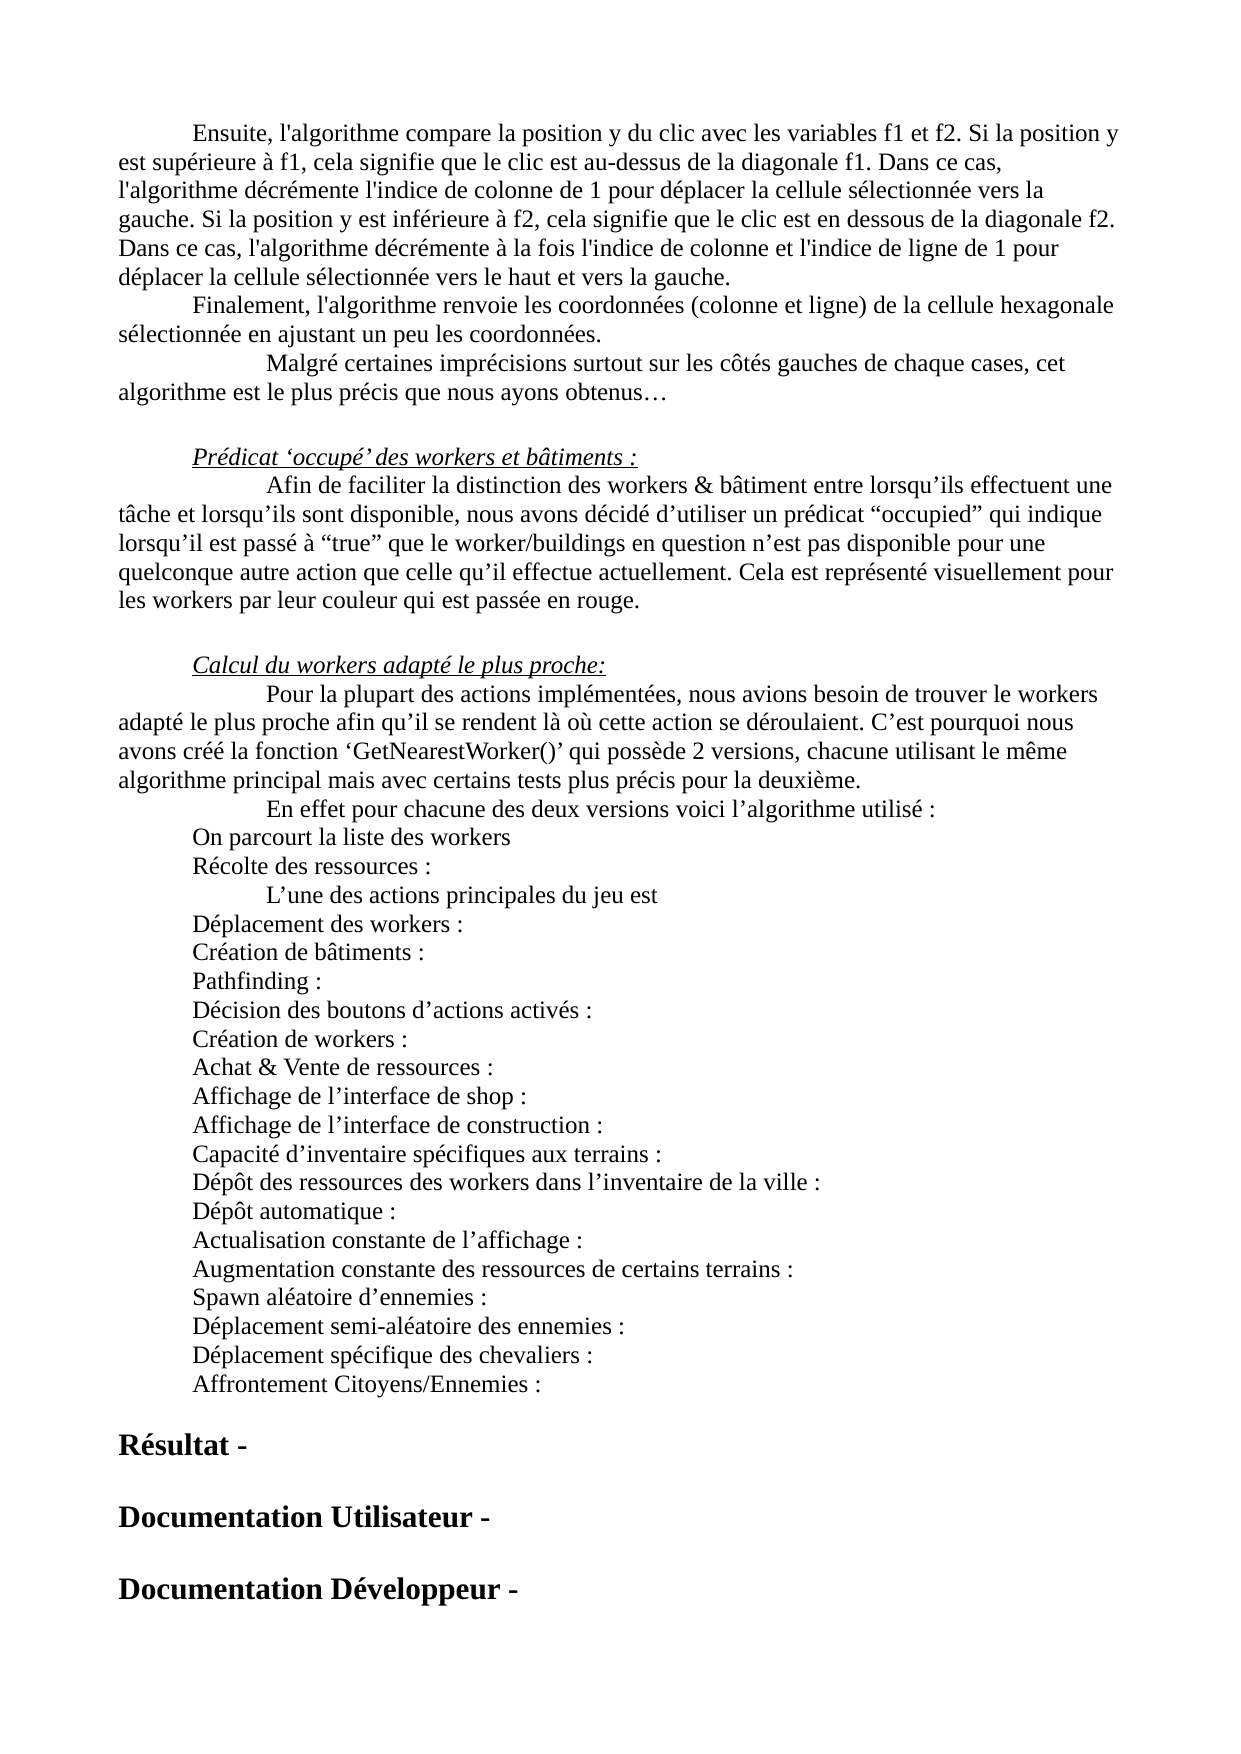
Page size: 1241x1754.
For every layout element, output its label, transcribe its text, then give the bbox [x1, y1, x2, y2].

text On parcourt la liste des workers [118, 822, 1122, 851]
text En effet pour chacune des deux versions voici l’algorithme utilisé : [118, 794, 1122, 822]
text L’une des actions principales du jeu est [118, 880, 1122, 909]
text Résultat - [118, 1426, 1122, 1462]
text Déplacement semi-aléatoire des ennemies : [118, 1311, 1122, 1340]
text Création de bâtiments : [118, 937, 1122, 966]
text Déplacement des workers : [118, 909, 1122, 937]
text Finalement, l'algorithme renvoie les coordonnées (colonne et ligne) de la cellule hexagonale sélectionnée en ajustant un peu les coordonnées. [118, 291, 1122, 348]
text Déplacement spécifique des chevaliers : [118, 1340, 1122, 1369]
text Affichage de l’interface de construction : [118, 1110, 1122, 1139]
text Documentation Utilisateur - [118, 1498, 1122, 1534]
text Décision des boutons d’actions activés : [118, 995, 1122, 1024]
text Augmentation constante des ressources de certains terrains : [118, 1254, 1122, 1282]
text Documentation Développeur - [118, 1570, 1122, 1606]
text Dépôt automatique : [118, 1196, 1122, 1225]
text Achat & Vente de ressources : [118, 1052, 1122, 1081]
text Pathfinding : [118, 966, 1122, 995]
text Prédicat ‘occupé’ des workers et bâtiments : [118, 442, 1122, 470]
text Ensuite, l'algorithme compare la position y du clic avec les variables f1 et f2. Si la position y est supérieure à f1, cela signifie que le clic est au-dessus de la diagonale f1. Dans ce cas, l'algorithme décrémente l'indice de colonne de 1 pour déplacer la cellule sélectionnée vers la gauche. Si la position y est inférieure à f2, cela signifie que le clic est en dessous de la diagonale f2. Dans ce cas, l'algorithme décrémente à la fois l'indice de colonne et l'indice de ligne de 1 pour déplacer la cellule sélectionnée vers le haut et vers la gauche. [118, 118, 1122, 291]
text Afin de faciliter la distinction des workers & bâtiment entre lorsqu’ils effectuent une tâche et lorsqu’ils sont disponible, nous avons décidé d’utiliser un prédicat “occupied” qui indique lorsqu’il est passé à “true” que le worker/buildings en question n’est pas disponible pour une quelconque autre action que celle qu’il effectue actuellement. Cela est représenté visuellement pour les workers par leur couleur qui est passée en rouge. [118, 470, 1122, 614]
text Actualisation constante de l’affichage : [118, 1225, 1122, 1254]
text Création de workers : [118, 1024, 1122, 1052]
text Récolte des ressources : [118, 851, 1122, 880]
text Capacité d’inventaire spécifiques aux terrains : [118, 1139, 1122, 1167]
text Calcul du workers adapté le plus proche: [118, 650, 1122, 679]
text Spawn aléatoire d’ennemies : [118, 1282, 1122, 1311]
text Malgré certaines imprécisions surtout sur les côtés gauches de chaque cases, cet algorithme est le plus précis que nous ayons obtenus… [118, 348, 1122, 406]
text Affrontement Citoyens/Ennemies : [118, 1369, 1122, 1397]
text Dépôt des ressources des workers dans l’inventaire de la ville : [118, 1167, 1122, 1196]
text Affichage de l’interface de shop : [118, 1081, 1122, 1110]
text Pour la plupart des actions implémentées, nous avions besoin de trouver le workers adapté le plus proche afin qu’il se rendent là où cette action se déroulaient. C’est pourquoi nous avons créé la fonction ‘GetNearestWorker()’ qui possède 2 versions, chacune utilisant le même algorithme principal mais avec certains tests plus précis pour la deuxième. [118, 679, 1122, 794]
